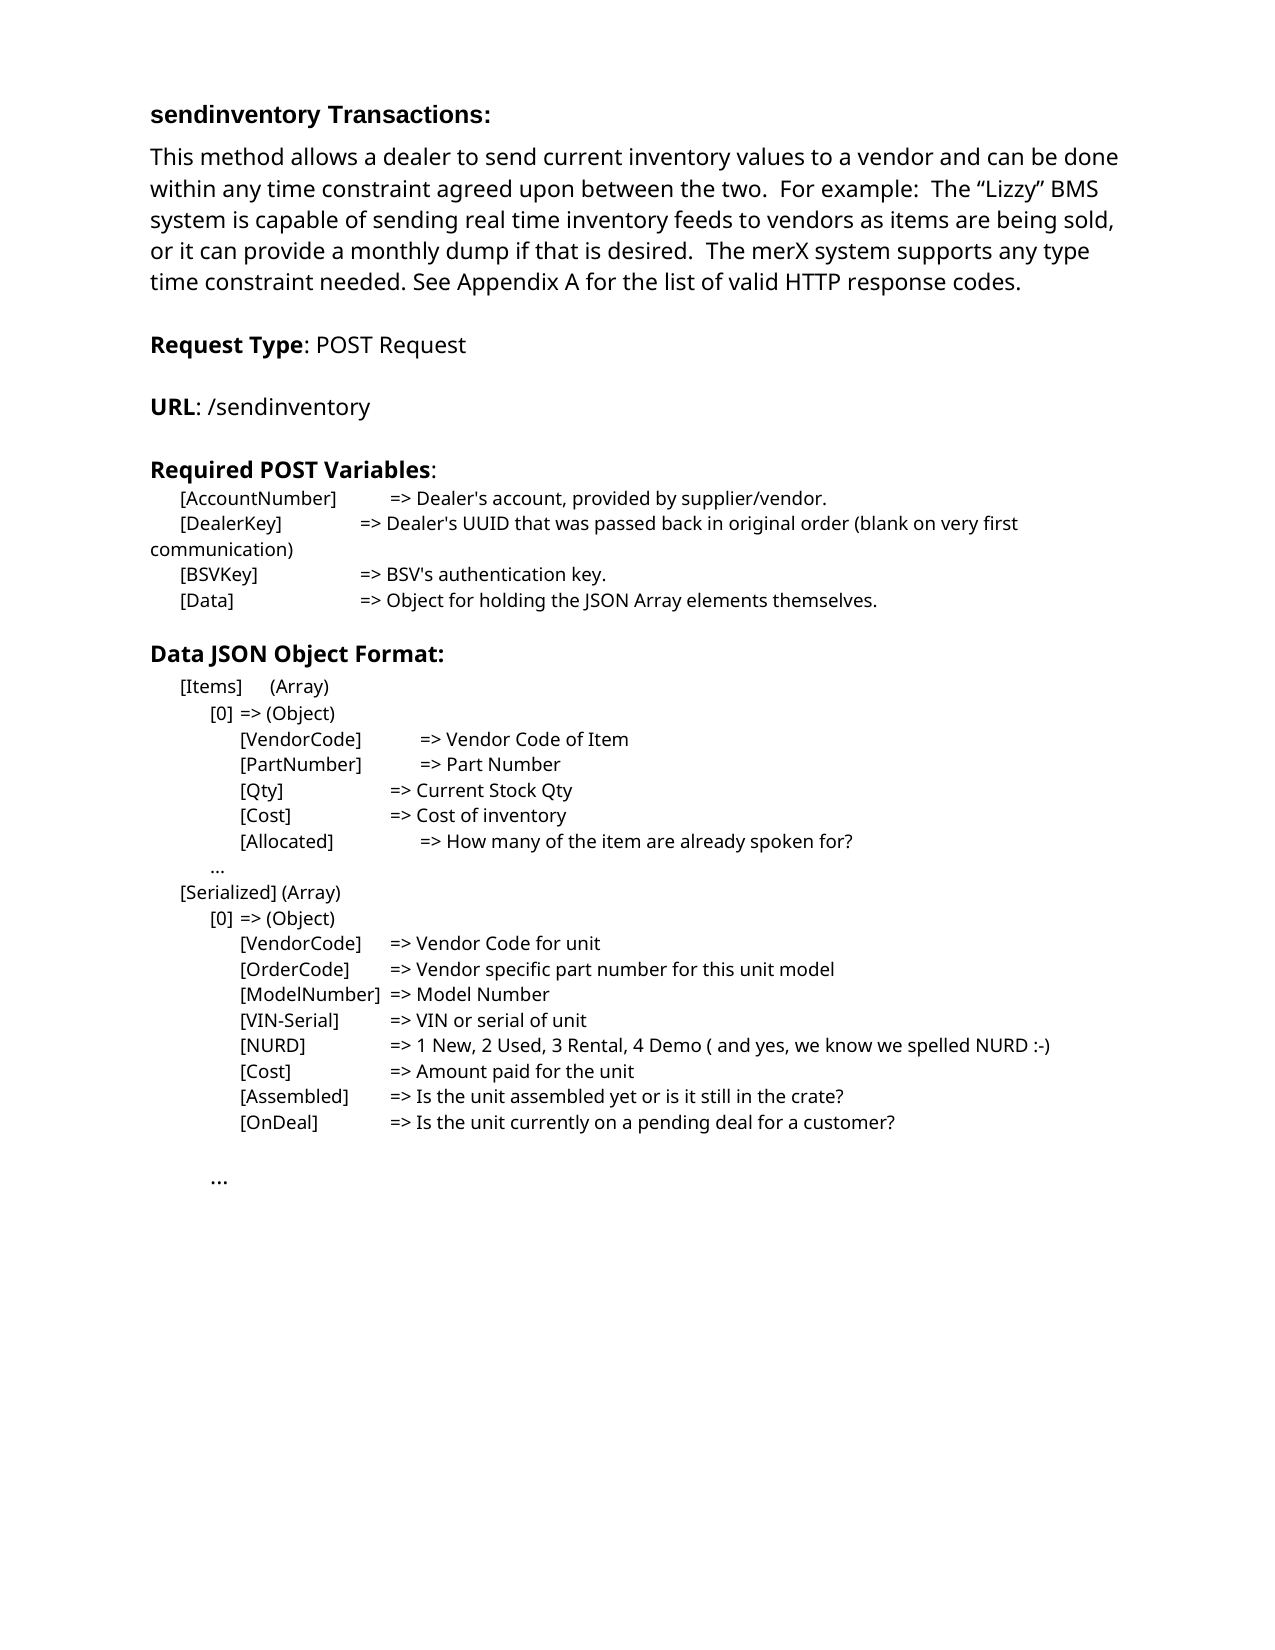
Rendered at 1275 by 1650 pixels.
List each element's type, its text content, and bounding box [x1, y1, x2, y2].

text ... [150, 1160, 1125, 1191]
text Request Type: POST Request [150, 329, 1125, 360]
text [PartNumber] => Part Number [150, 752, 1125, 777]
text [Assembled] => Is the unit assembled yet or is it still in the crate? [150, 1083, 1125, 1109]
text [Items] (Array) [150, 669, 1125, 701]
text [OrderCode] => Vendor specific part number for this unit model [150, 956, 1125, 981]
text [Qty] => Current Stock Qty [150, 777, 1125, 803]
text [BSVKey] => BSV's authentication key. [150, 562, 1125, 587]
text Required POST Variables: [150, 454, 1125, 485]
text sendinventory Transactions: [150, 100, 1125, 129]
text [VendorCode] => Vendor Code for unit [150, 930, 1125, 956]
text [Cost] => Amount paid for the unit [150, 1058, 1125, 1083]
text Data JSON Object Format: [150, 638, 1125, 669]
text [Cost] => Cost of inventory [150, 803, 1125, 828]
text [0] => (Object) [150, 701, 1125, 726]
text [Data] => Object for holding the JSON Array elements themselves. [150, 587, 1125, 613]
text This method allows a dealer to send current inventory values to a vendor and can be done within any time constraint agreed upon between the two. For example: The “Lizzy” BMS system is capable of sending real time inventory feeds to vendors as items are being sold, or it can provide a monthly dump if that is desired. The merX system supports any type time constraint needed. See Appendix A for the list of valid HTTP response codes. [150, 141, 1125, 297]
text [Allocated] => How many of the item are already spoken for? [150, 828, 1125, 854]
text [VIN-Serial] => VIN or serial of unit [150, 1007, 1125, 1032]
text [NURD] => 1 New, 2 Used, 3 Rental, 4 Demo ( and yes, we know we spelled NURD :-) [150, 1032, 1125, 1058]
text [ModelNumber] => Model Number [150, 981, 1125, 1007]
text [DealerKey] => Dealer's UUID that was passed back in original order (blank on very first communication) [150, 511, 1125, 562]
text ... [150, 854, 1125, 879]
text URL: /sendinventory [150, 391, 1125, 422]
text [VendorCode] => Vendor Code of Item [150, 726, 1125, 752]
text [0] => (Object) [150, 905, 1125, 930]
text [Serialized] (Array) [150, 879, 1125, 905]
text [OnDeal] => Is the unit currently on a pending deal for a customer? [150, 1109, 1125, 1160]
text [AccountNumber] => Dealer's account, provided by supplier/vendor. [150, 485, 1125, 511]
